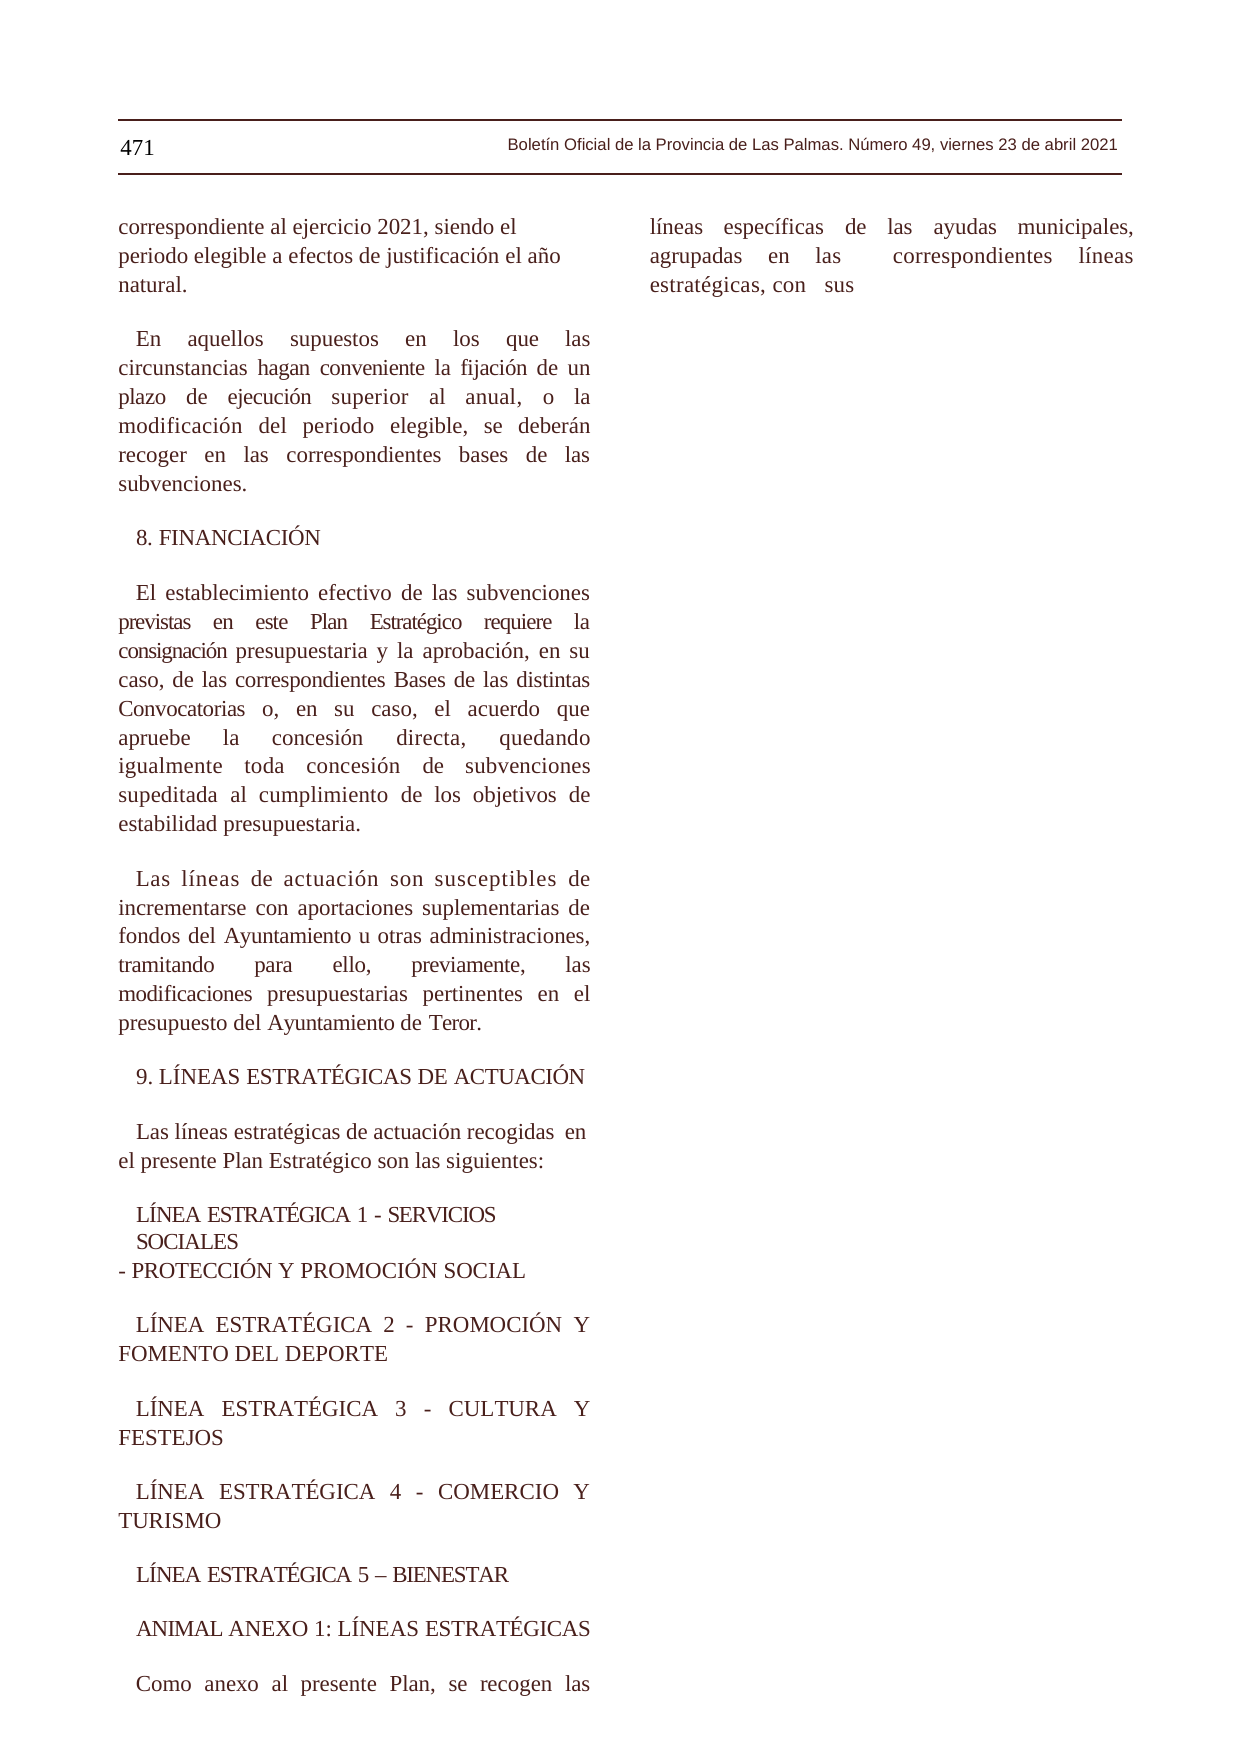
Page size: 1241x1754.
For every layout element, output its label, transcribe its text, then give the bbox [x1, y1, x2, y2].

list LÍNEAS ESTRATÉGICAS DE ACTUACIÓN Las líneas estratégicas de actuación recogidas en [136, 1041, 591, 1150]
text LÍNEA ESTRATÉGICA 3 - CULTURA Y FESTEJOS [118, 1395, 591, 1450]
text Como anexo al presente Plan, se recogen las [118, 1670, 591, 1696]
list PROTECCIÓN Y PROMOCIÓN SOCIAL [118, 1257, 591, 1283]
text líneas específicas de las ayudas municipales, agrupadas en las correspondientes líneas estratégicas, con sus [649, 213, 1134, 298]
text LÍNEA ESTRATÉGICA 5 – BIENESTAR ANIMAL ANEXO 1: LÍNEAS ESTRATÉGICAS [136, 1561, 591, 1641]
text LÍNEA ESTRATÉGICA 4 - COMERCIO Y TURISMO [118, 1478, 591, 1533]
list FINANCIACIÓN [136, 524, 591, 551]
text correspondiente al ejercicio 2021, siendo el periodo elegible a efectos de justificación el año natural. [118, 213, 591, 298]
text El establecimiento efectivo de las subvenciones previstas en este Plan Estratégico requiere la consignación presupuestaria y la aprobación, en su caso, de las correspondientes Bases de las distintas Convocatorias o, en su caso, el acuerdo que apruebe la concesión directa, quedando igualmente toda concesión de subvenciones supeditada al cumplimiento de los objetivos de estabilidad presupuestaria. [118, 579, 591, 837]
text Las líneas de actuación son susceptibles de incrementarse con aportaciones suplementarias de fondos del Ayuntamiento u otras administraciones, tramitando para ello, previamente, las modificaciones presupuestarias pertinentes en el presupuesto del Ayuntamiento de Teror. [118, 864, 591, 1036]
text LÍNEA ESTRATÉGICA 1 - SERVICIOS SOCIALES [136, 1202, 591, 1254]
text En aquellos supuestos en los que las circunstancias hagan conveniente la fijación de un plazo de ejecución superior al anual, o la modificación del periodo elegible, se deberán recoger en las correspondientes bases de las subvenciones. [118, 325, 591, 497]
text LÍNEA ESTRATÉGICA 2 - PROMOCIÓN Y FOMENTO DEL DEPORTE [118, 1312, 591, 1367]
text el presente Plan Estratégico son las siguientes: [118, 1150, 591, 1173]
